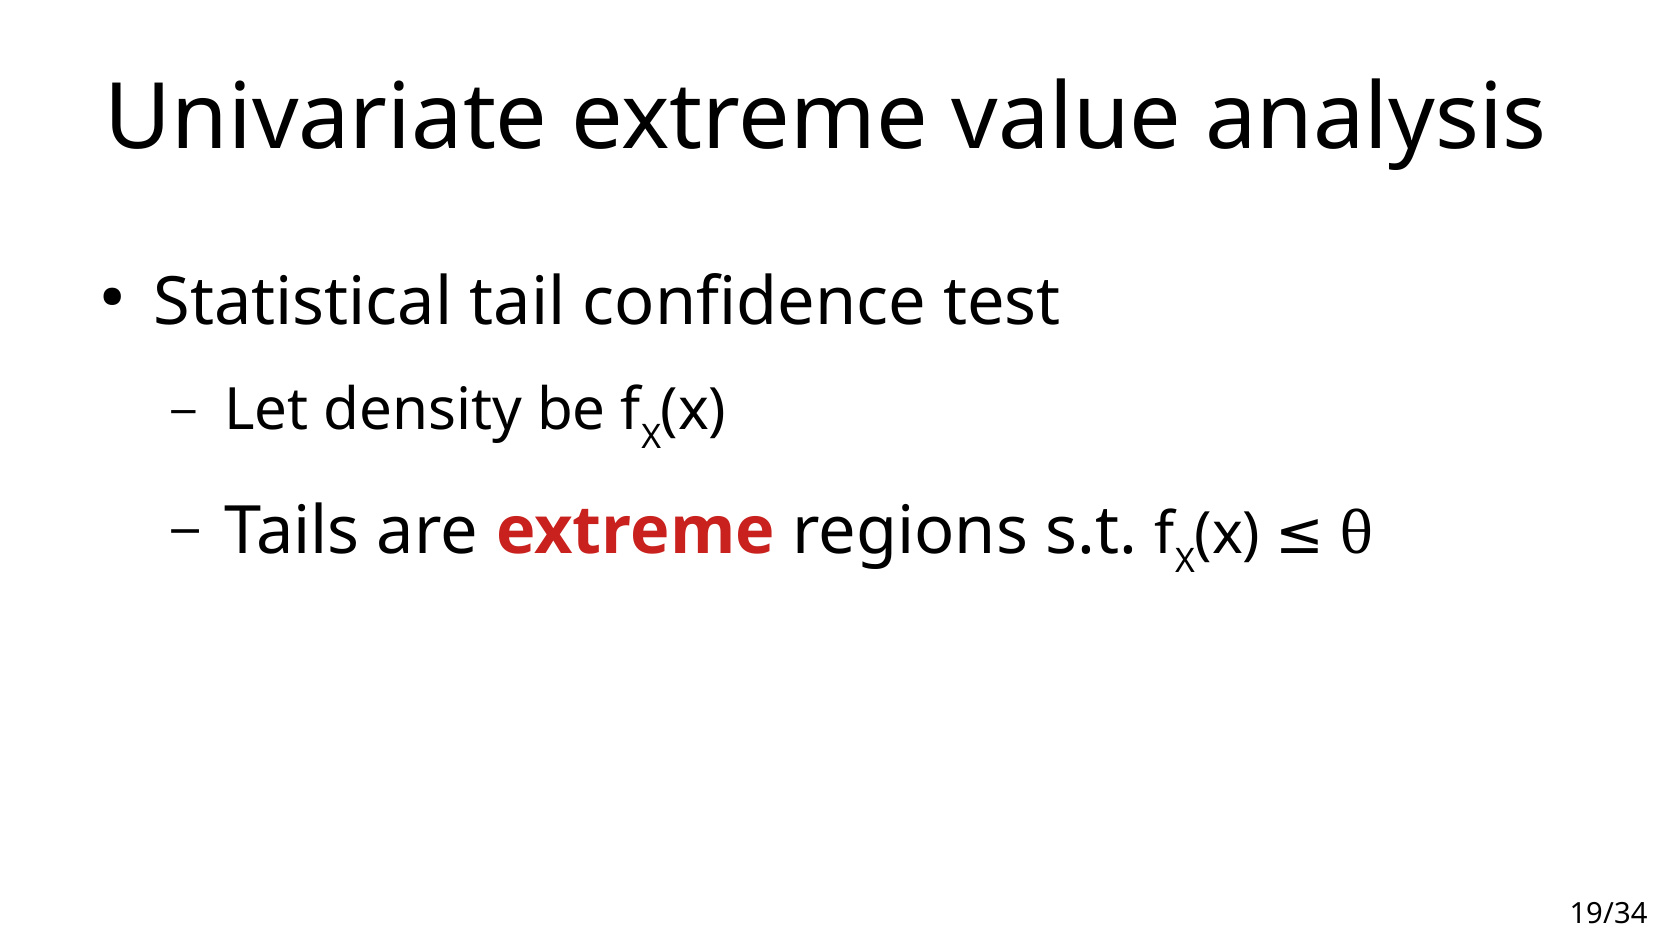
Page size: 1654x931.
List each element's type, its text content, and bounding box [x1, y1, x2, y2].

title Univariate extreme value analysis [82, 1, 1571, 226]
list Statistical tail confidence test Let density be fX(x) Tails are extreme regions s.t. fX(x) ≤ θ [82, 253, 1571, 793]
